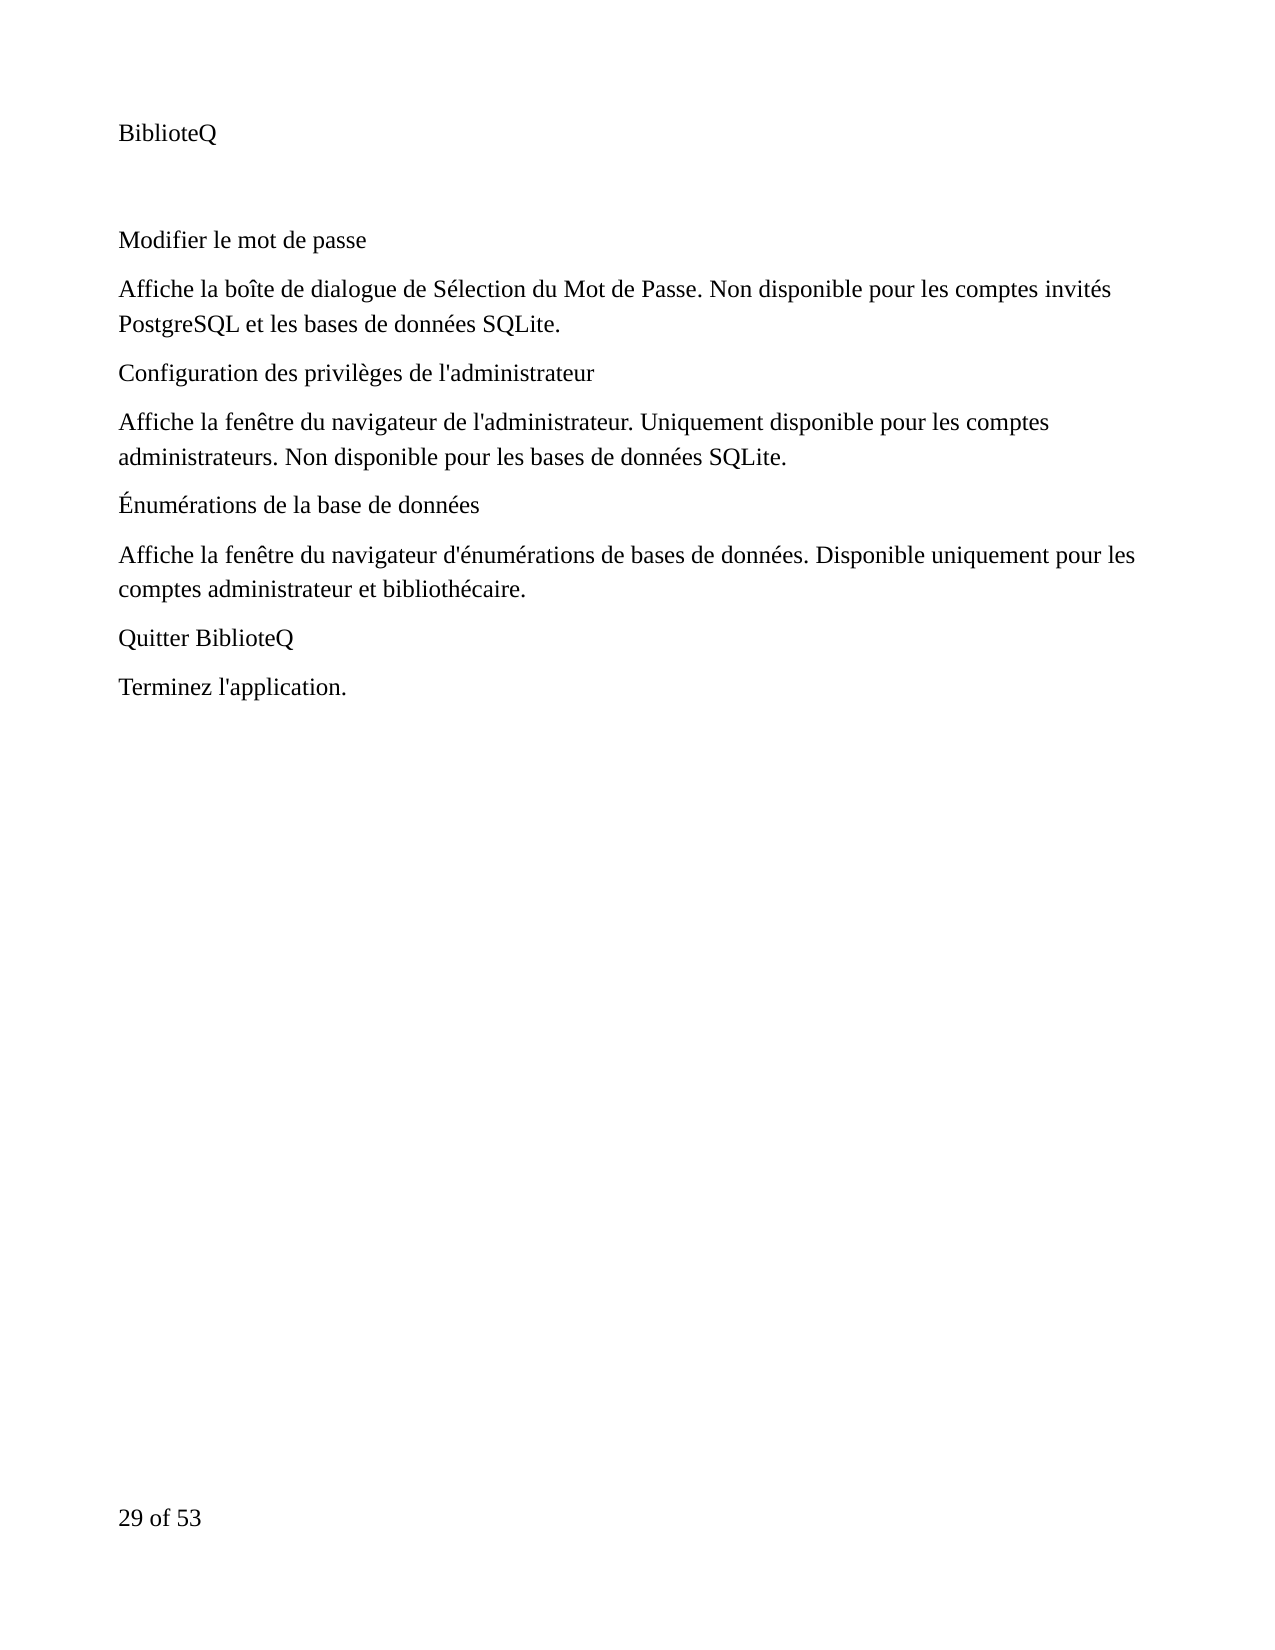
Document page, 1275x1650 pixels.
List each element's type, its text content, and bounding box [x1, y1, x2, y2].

text Énumérations de la base de données [118, 491, 1157, 519]
text Affiche la fenêtre du navigateur d'énumérations de bases de données. Disponible uniquement pour les comptes administrateur et bibliothécaire. [118, 540, 1157, 603]
text Configuration des privilèges de l'administrateur [118, 358, 1157, 387]
text Affiche la boîte de dialogue de Sélection du Mot de Passe. Non disponible pour les comptes invités PostgreSQL et les bases de données SQLite. [118, 274, 1157, 338]
text Terminez l'application. [118, 672, 1157, 701]
text Modifier le mot de passe [118, 225, 1157, 254]
text Quitter BiblioteQ [118, 623, 1157, 652]
text Affiche la fenêtre du navigateur de l'administrateur. Uniquement disponible pour les comptes administrateurs. Non disponible pour les bases de données SQLite. [118, 407, 1157, 470]
